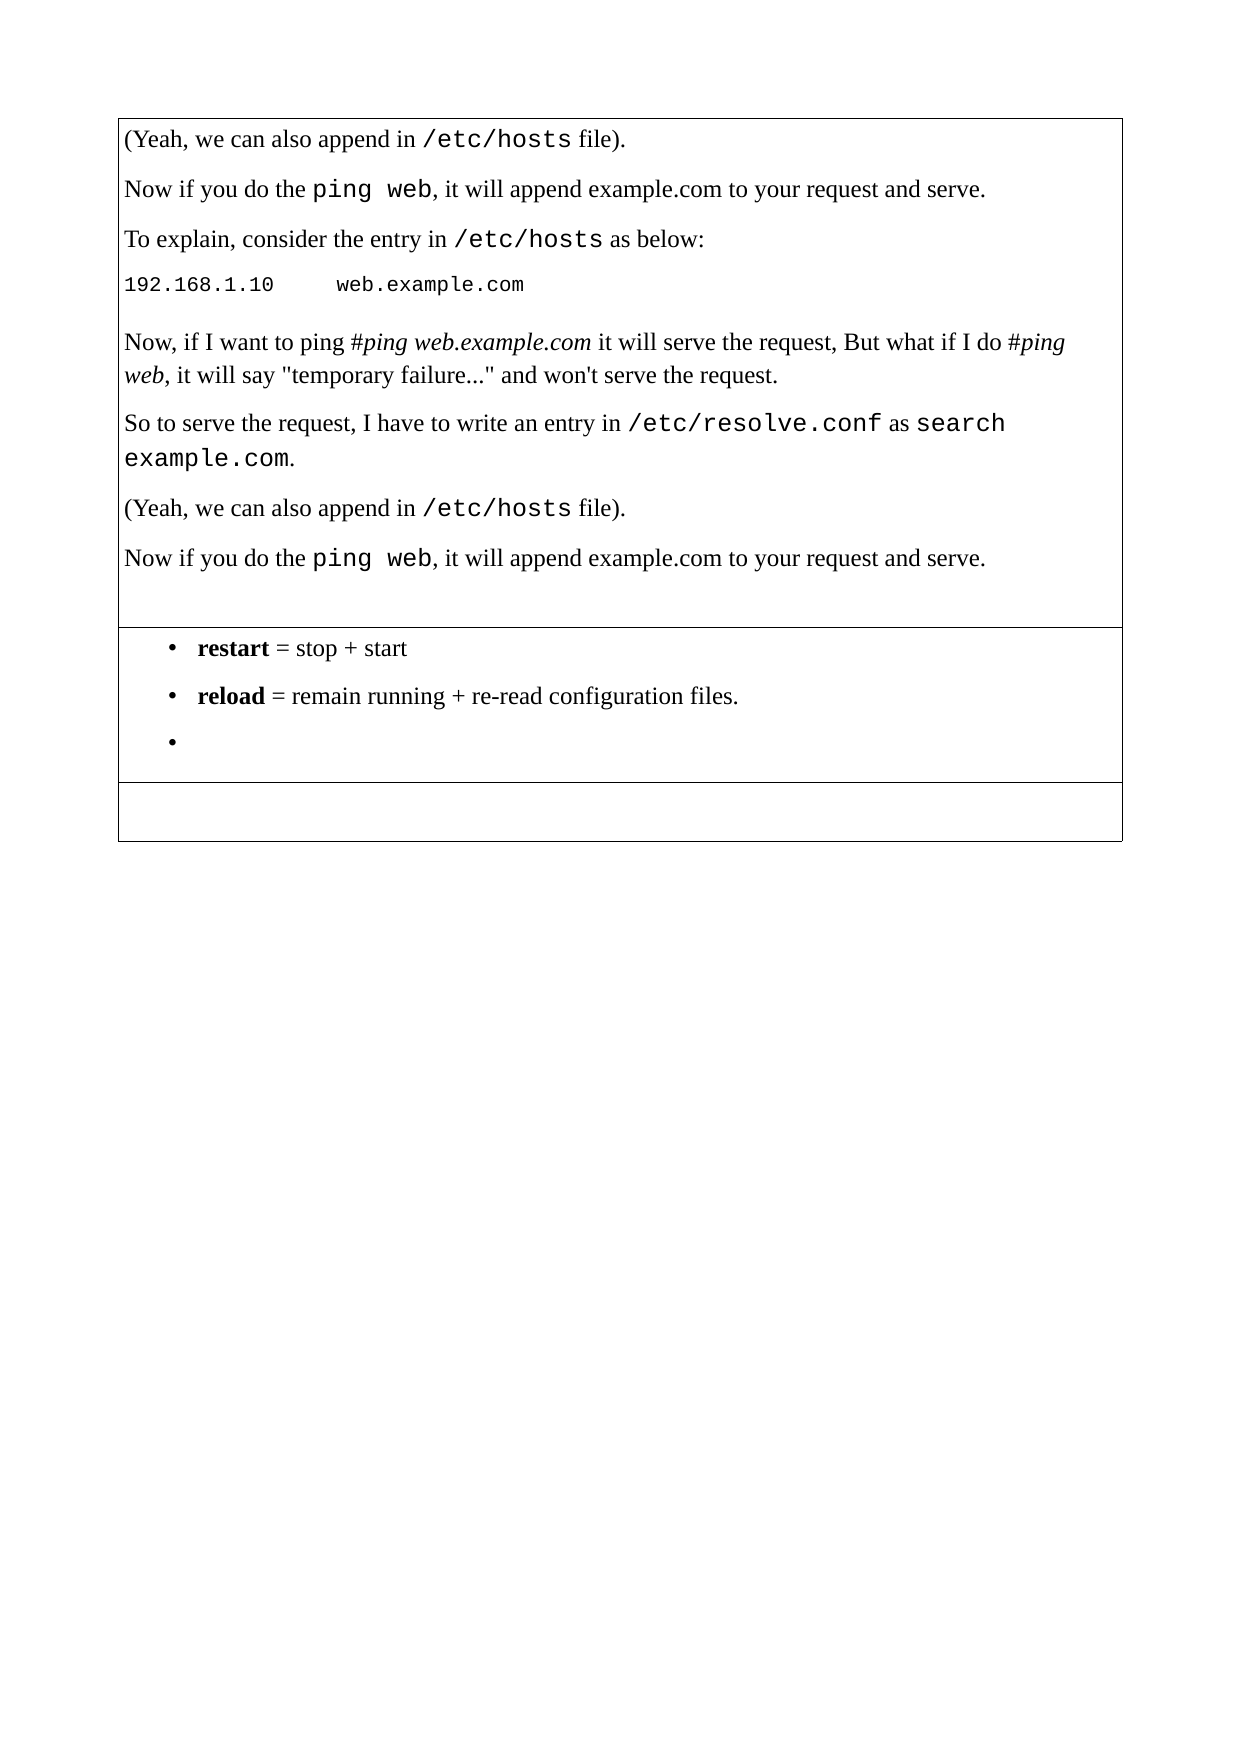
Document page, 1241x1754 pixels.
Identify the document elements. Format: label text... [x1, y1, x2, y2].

table_cell [119, 783, 1122, 841]
table_cell restart = stop + start reload = remain running + re-read configuration files. [119, 628, 1122, 782]
table_cell (Yeah, we can also append in /etc/hosts file). Now if you do the ping web, it will append example.com to your request and serve. To explain, consider the entry in /etc/hosts as below: 192.168.1.10 web.example.com Now, if I want to ping #ping web.example.com it will serve the request, But what if I do #ping web, it will say "temporary failure..." and won't serve the request. So to serve the request, I have to write an entry in /etc/resolve.conf as search example.com. (Yeah, we can also append in /etc/hosts file). Now if you do the ping web, it will append example.com to your request and serve. [119, 119, 1122, 627]
